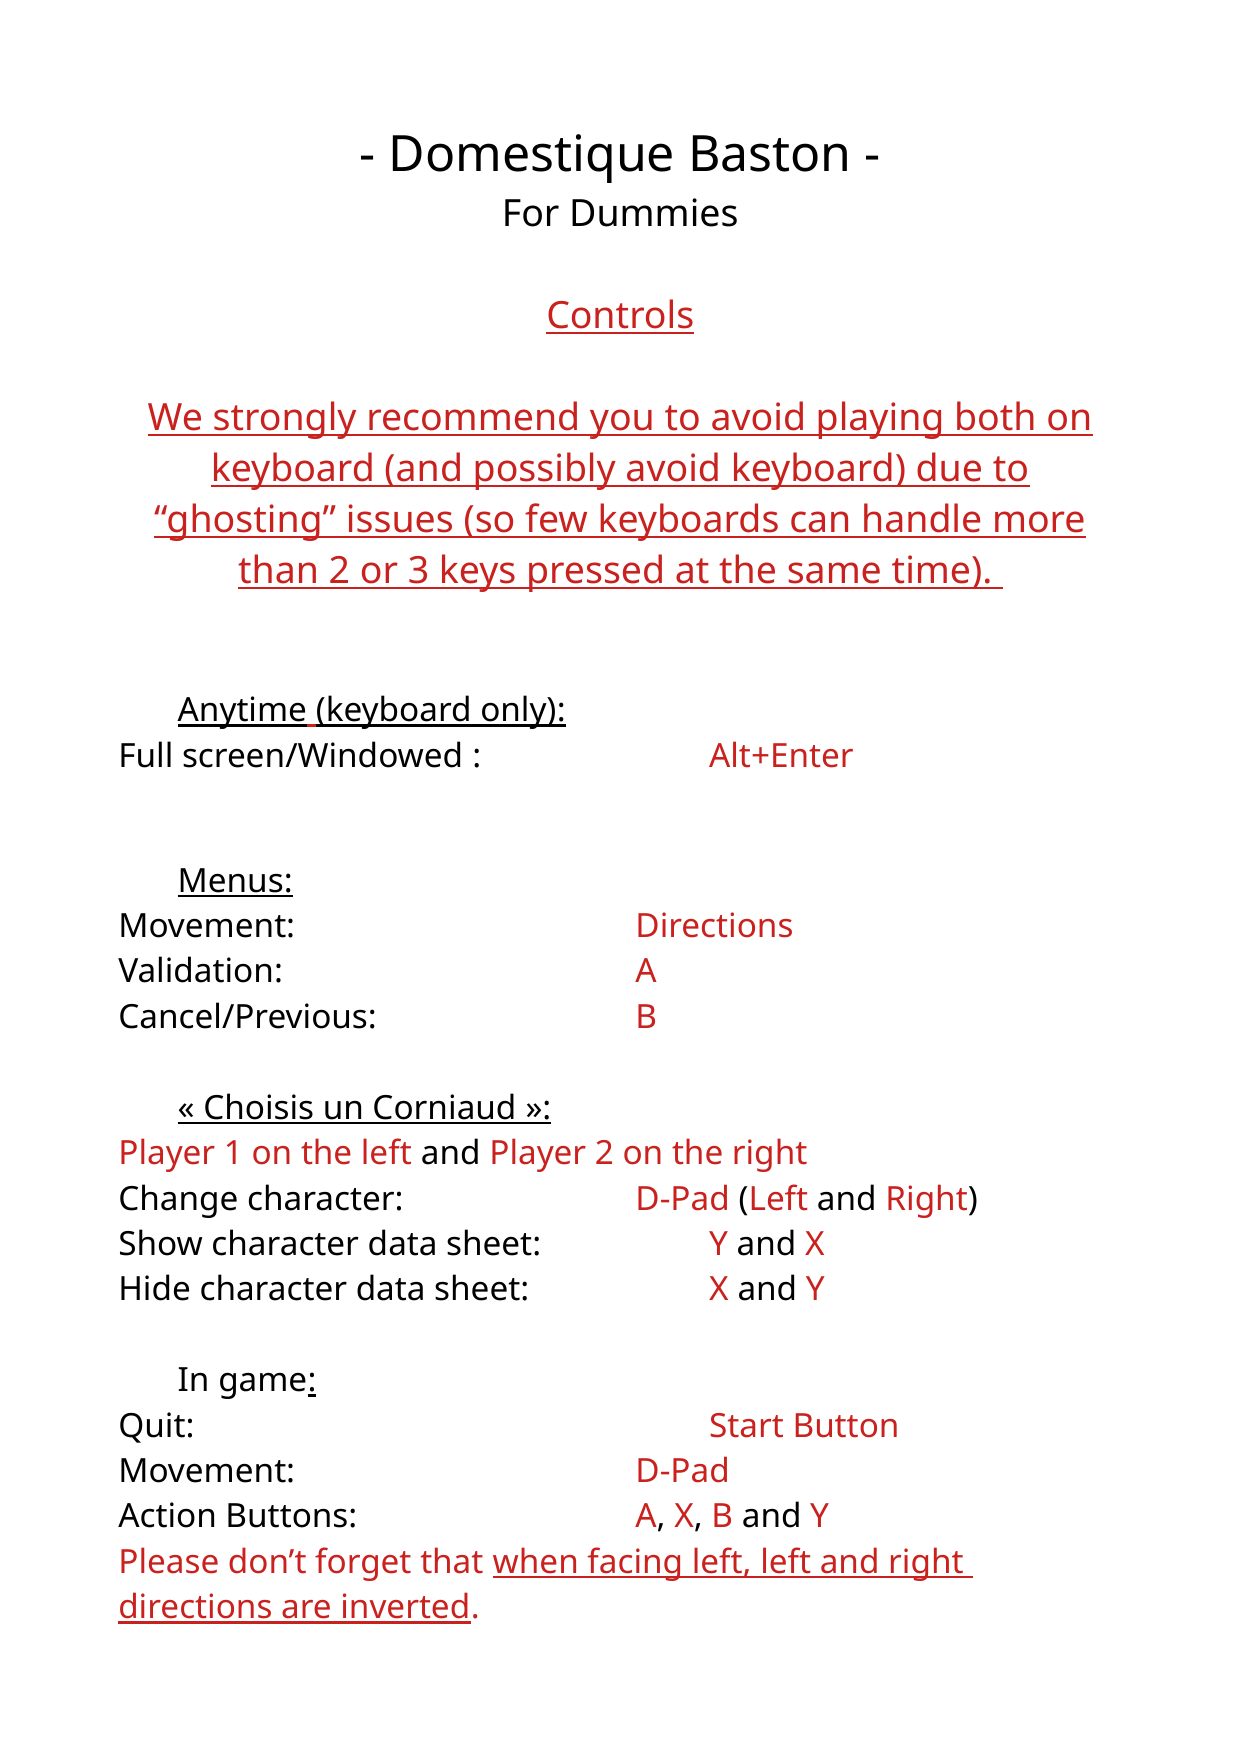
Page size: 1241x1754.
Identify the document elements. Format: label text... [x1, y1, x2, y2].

text We strongly recommend you to avoid playing both on keyboard (and possibly avoid keyboard) due to “ghosting” issues (so few keyboards can handle more than 2 or 3 keys pressed at the same time). [118, 390, 1122, 594]
text Validation: A [118, 947, 1122, 993]
text Quit: Start Button [118, 1401, 1122, 1447]
text Hide character data sheet: X and Y [118, 1265, 1122, 1311]
text Cancel/Previous: B [118, 993, 1122, 1038]
text Show character data sheet: Y and X [118, 1220, 1122, 1265]
text Change character: D-Pad (Left and Right) [118, 1174, 1122, 1220]
text Movement: D-Pad [118, 1447, 1122, 1492]
text Controls [118, 288, 1122, 339]
text Full screen/Windowed : Alt+Enter [118, 732, 1122, 777]
text Movement: Directions [118, 902, 1122, 947]
text - Domestique Baston - [118, 118, 1122, 186]
text Player 1 on the left and Player 2 on the right [118, 1129, 1122, 1174]
text Action Buttons: A, X, B and Y [118, 1492, 1122, 1538]
text Anytime (keyboard only): [118, 686, 1122, 732]
text In game: [118, 1356, 1122, 1401]
text Menus: [118, 856, 1122, 902]
text For Dummies [118, 186, 1122, 237]
text « Choisis un Corniaud »: [118, 1083, 1122, 1129]
text Please don’t forget that when facing left, left and right directions are inverted. [118, 1538, 1122, 1628]
